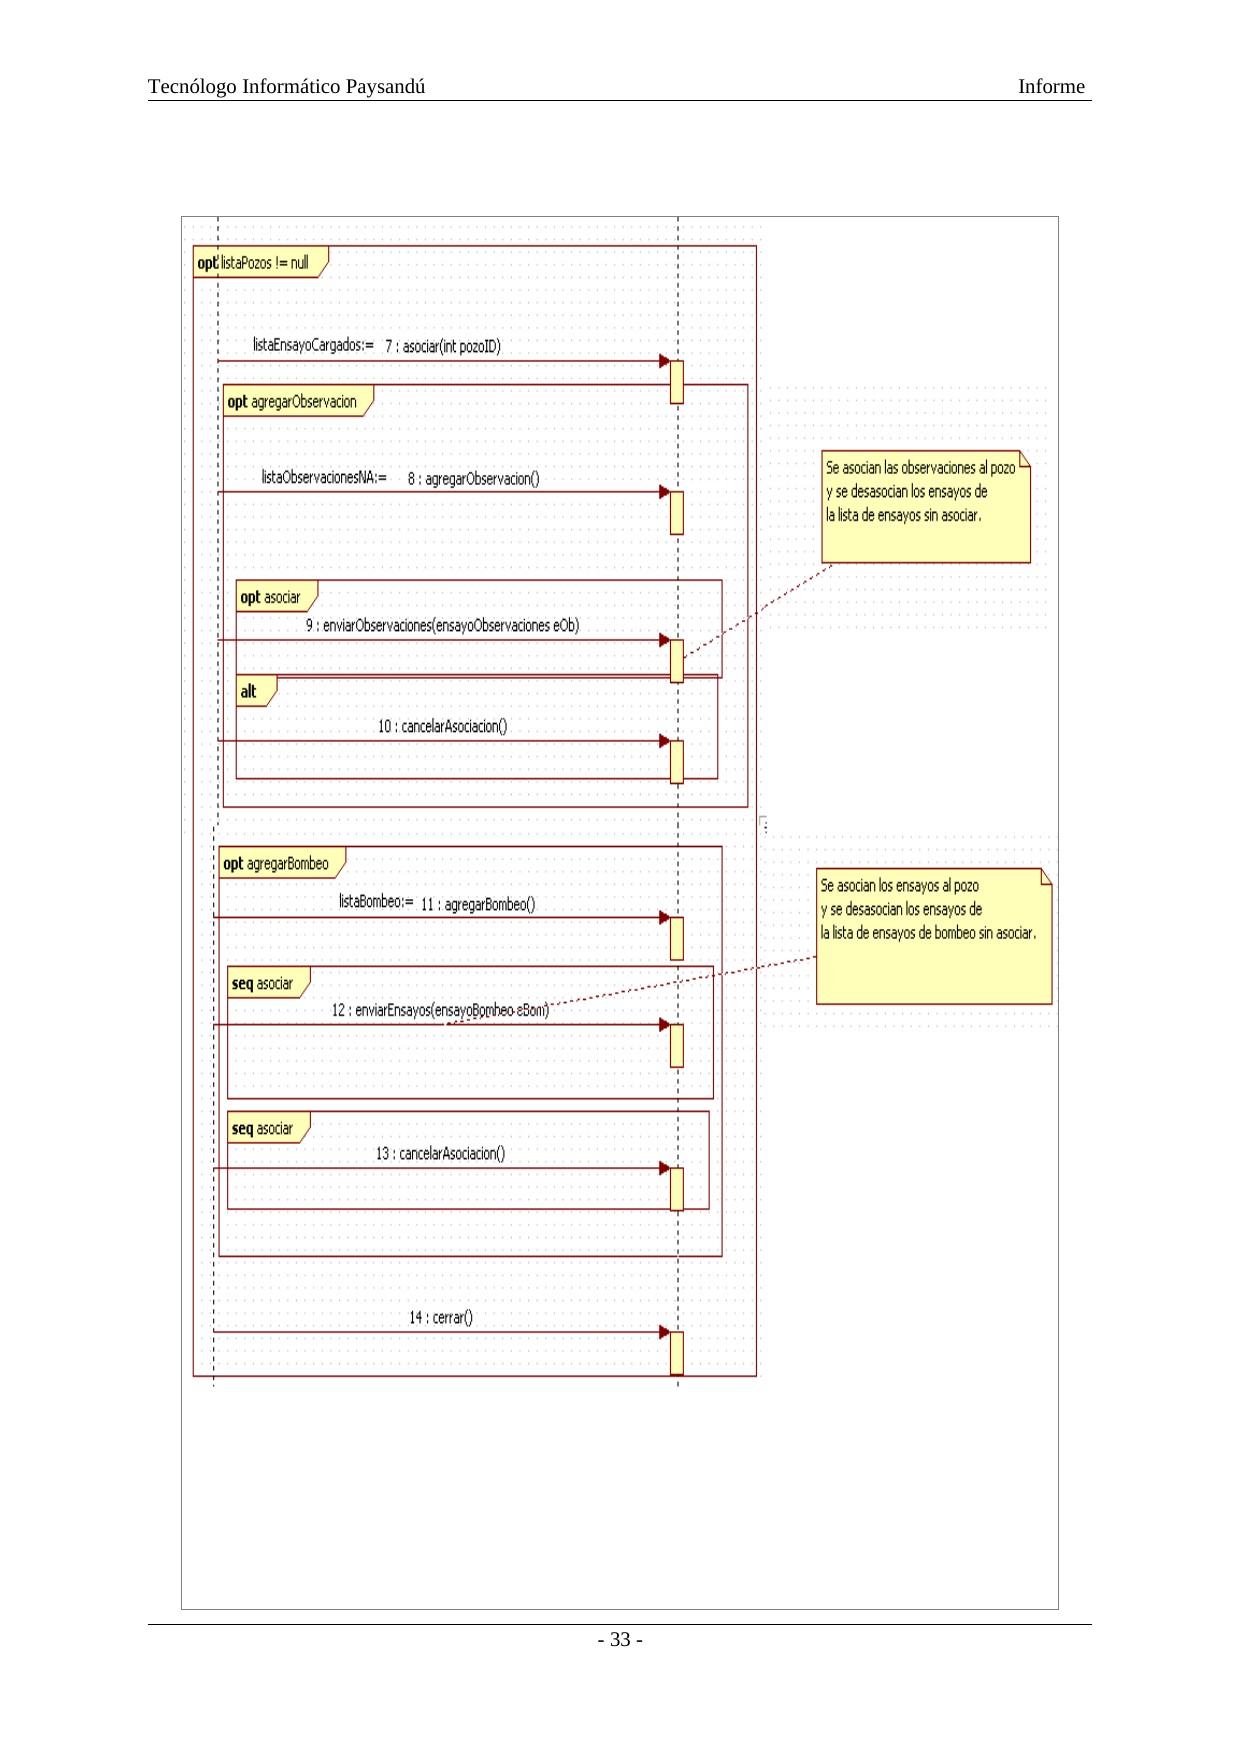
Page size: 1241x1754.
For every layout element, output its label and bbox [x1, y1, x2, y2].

picture [182, 217, 1058, 1609]
